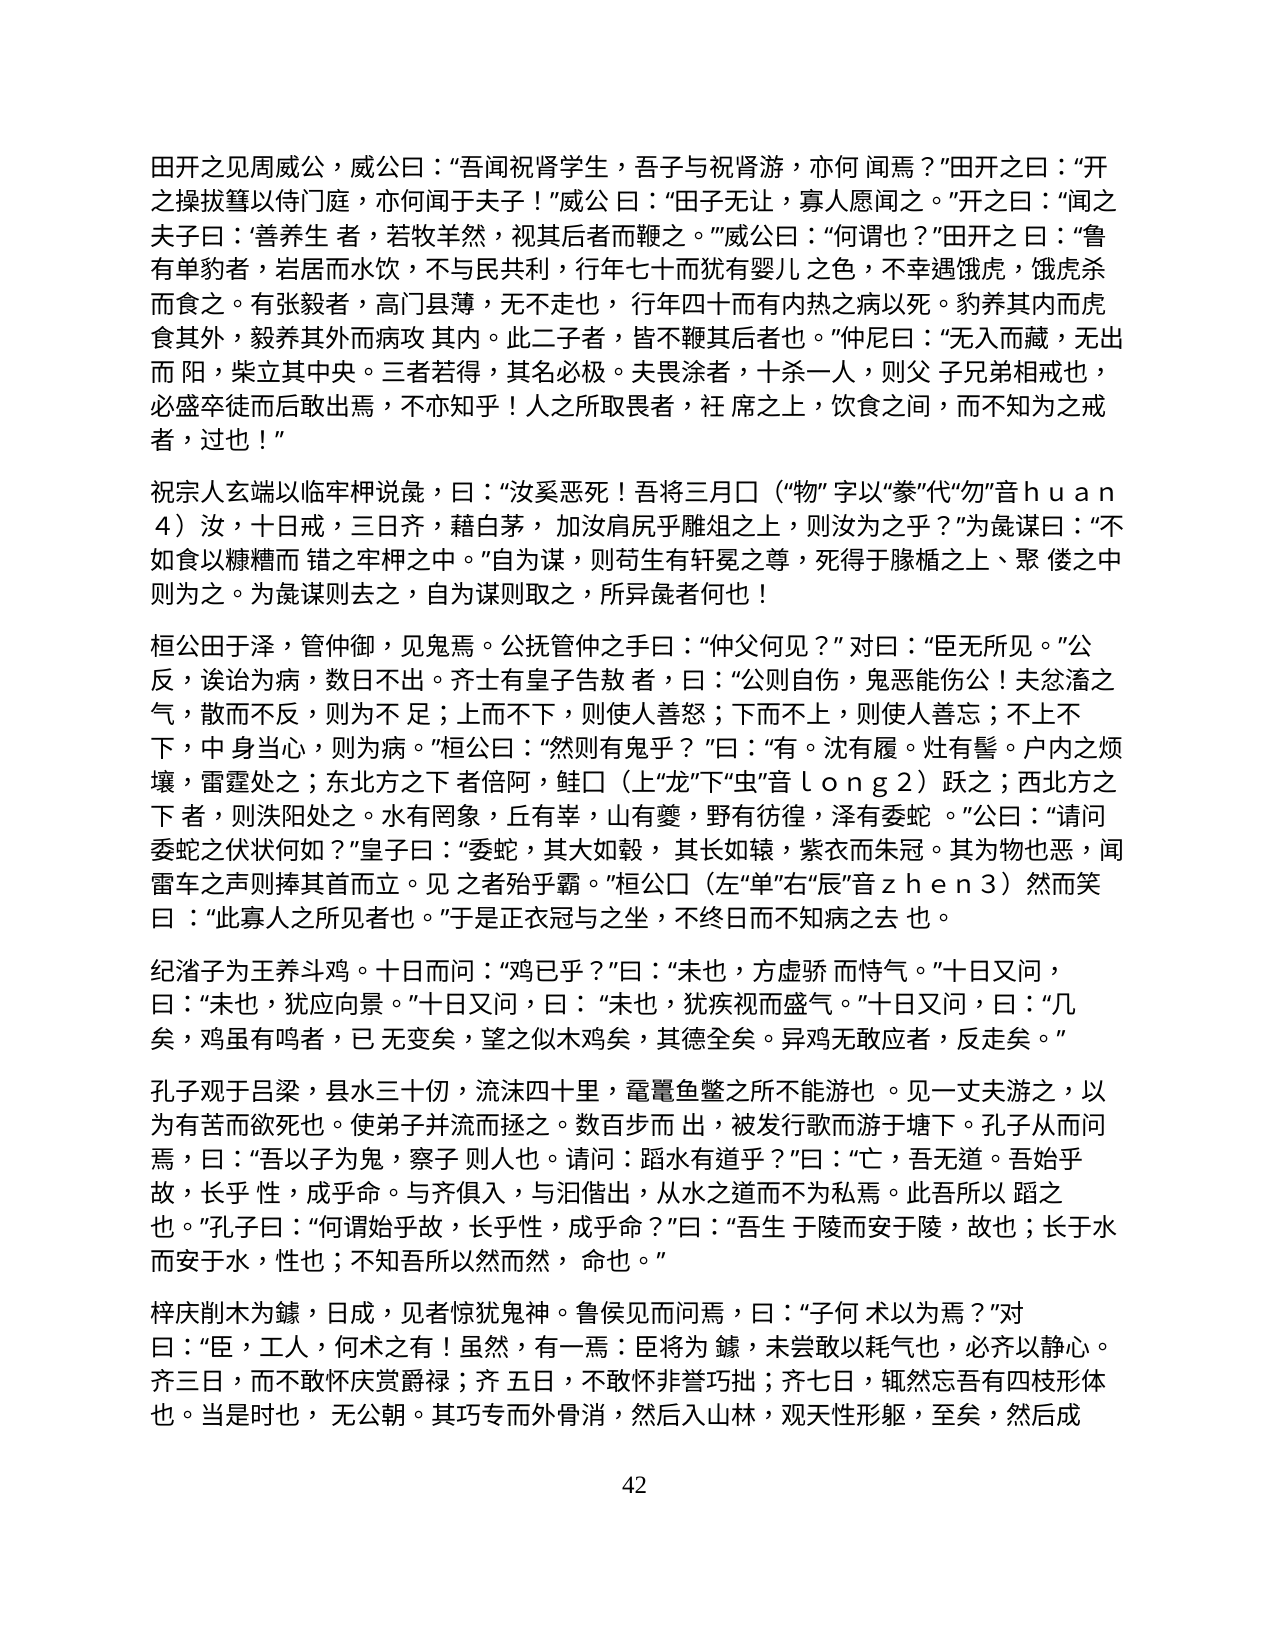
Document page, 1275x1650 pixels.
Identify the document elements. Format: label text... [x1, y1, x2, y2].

text 孔子观于吕梁，县水三十仞，流沫四十里，鼋鼍鱼鳖之所不能游也 。见一丈夫游之，以为有苦而欲死也。使弟子并流而拯之。数百步而 出，被发行歌而游于塘下。孔子从而问焉，曰：“吾以子为鬼，察子 则人也。请问：蹈水有道乎？”曰：“亡，吾无道。吾始乎故，长乎 性，成乎命。与齐俱入，与汩偕出，从水之道而不为私焉。此吾所以 蹈之也。”孔子曰：“何谓始乎故，长乎性，成乎命？”曰：“吾生 于陵而安于陵，故也；长于水而安于水，性也；不知吾所以然而然， 命也。” [150, 1073, 1125, 1278]
text 梓庆削木为鐻，日成，见者惊犹鬼神。鲁侯见而问焉，曰：“子何 术以为焉？”对曰：“臣，工人，何术之有！虽然，有一焉：臣将为 鐻，未尝敢以耗气也，必齐以静心。齐三日，而不敢怀庆赏爵禄；齐 五日，不敢怀非誉巧拙；齐七日，辄然忘吾有四枝形体也。当是时也， 无公朝。其巧专而外骨消，然后入山林，观天性形躯，至矣，然后成 [150, 1296, 1125, 1432]
text 祝宗人玄端以临牢柙说彘，曰：“汝奚恶死！吾将三月囗（“物” 字以“豢”代“勿”音ｈｕａｎ４）汝，十日戒，三日齐，藉白茅， 加汝肩尻乎雕俎之上，则汝为之乎？”为彘谋曰：“不如食以糠糟而 错之牢柙之中。”自为谋，则苟生有轩冕之尊，死得于腞楯之上、聚 偻之中则为之。为彘谋则去之，自为谋则取之，所异彘者何也！ [150, 474, 1125, 611]
text 桓公田于泽，管仲御，见鬼焉。公抚管仲之手曰：“仲父何见？” 对曰：“臣无所见。”公反，诶诒为病，数日不出。齐士有皇子告敖 者，曰：“公则自伤，鬼恶能伤公！夫忿滀之气，散而不反，则为不 足；上而不下，则使人善怒；下而不上，则使人善忘；不上不下，中 身当心，则为病。”桓公曰：“然则有鬼乎？ ”曰：“有。沈有履。灶有髻。户内之烦壤，雷霆处之；东北方之下 者倍阿，鲑囗（上“龙”下“虫”音ｌｏｎｇ２）跃之；西北方之下 者，则泆阳处之。水有罔象，丘有峷，山有夔，野有彷徨，泽有委蛇 。”公曰：“请问委蛇之伏状何如？”皇子曰：“委蛇，其大如毂， 其长如辕，紫衣而朱冠。其为物也恶，闻雷车之声则捧其首而立。见 之者殆乎霸。”桓公囗（左“单”右“辰”音ｚｈｅｎ３）然而笑曰 ：“此寡人之所见者也。”于是正衣冠与之坐，不终日而不知病之去 也。 [150, 629, 1125, 935]
text 纪渻子为王养斗鸡。十日而问：“鸡已乎？”曰：“未也，方虚骄 而恃气。”十日又问，曰：“未也，犹应向景。”十日又问，曰： “未也，犹疾视而盛气。”十日又问，曰：“几矣，鸡虽有鸣者，已 无变矣，望之似木鸡矣，其德全矣。异鸡无敢应者，反走矣。” [150, 953, 1125, 1055]
text 田开之见周威公，威公曰：“吾闻祝肾学生，吾子与祝肾游，亦何 闻焉？”田开之曰：“开之操拔篲以侍门庭，亦何闻于夫子！”威公 曰：“田子无让，寡人愿闻之。”开之曰：“闻之夫子曰：‘善养生 者，若牧羊然，视其后者而鞭之。’”威公曰：“何谓也？”田开之 曰：“鲁有单豹者，岩居而水饮，不与民共利，行年七十而犹有婴儿 之色，不幸遇饿虎，饿虎杀而食之。有张毅者，高门县薄，无不走也， 行年四十而有内热之病以死。豹养其内而虎食其外，毅养其外而病攻 其内。此二子者，皆不鞭其后者也。”仲尼曰：“无入而藏，无出而 阳，柴立其中央。三者若得，其名必极。夫畏涂者，十杀一人，则父 子兄弟相戒也，必盛卒徒而后敢出焉，不亦知乎！人之所取畏者，衽 席之上，饮食之间，而不知为之戒者，过也！” [150, 150, 1125, 457]
